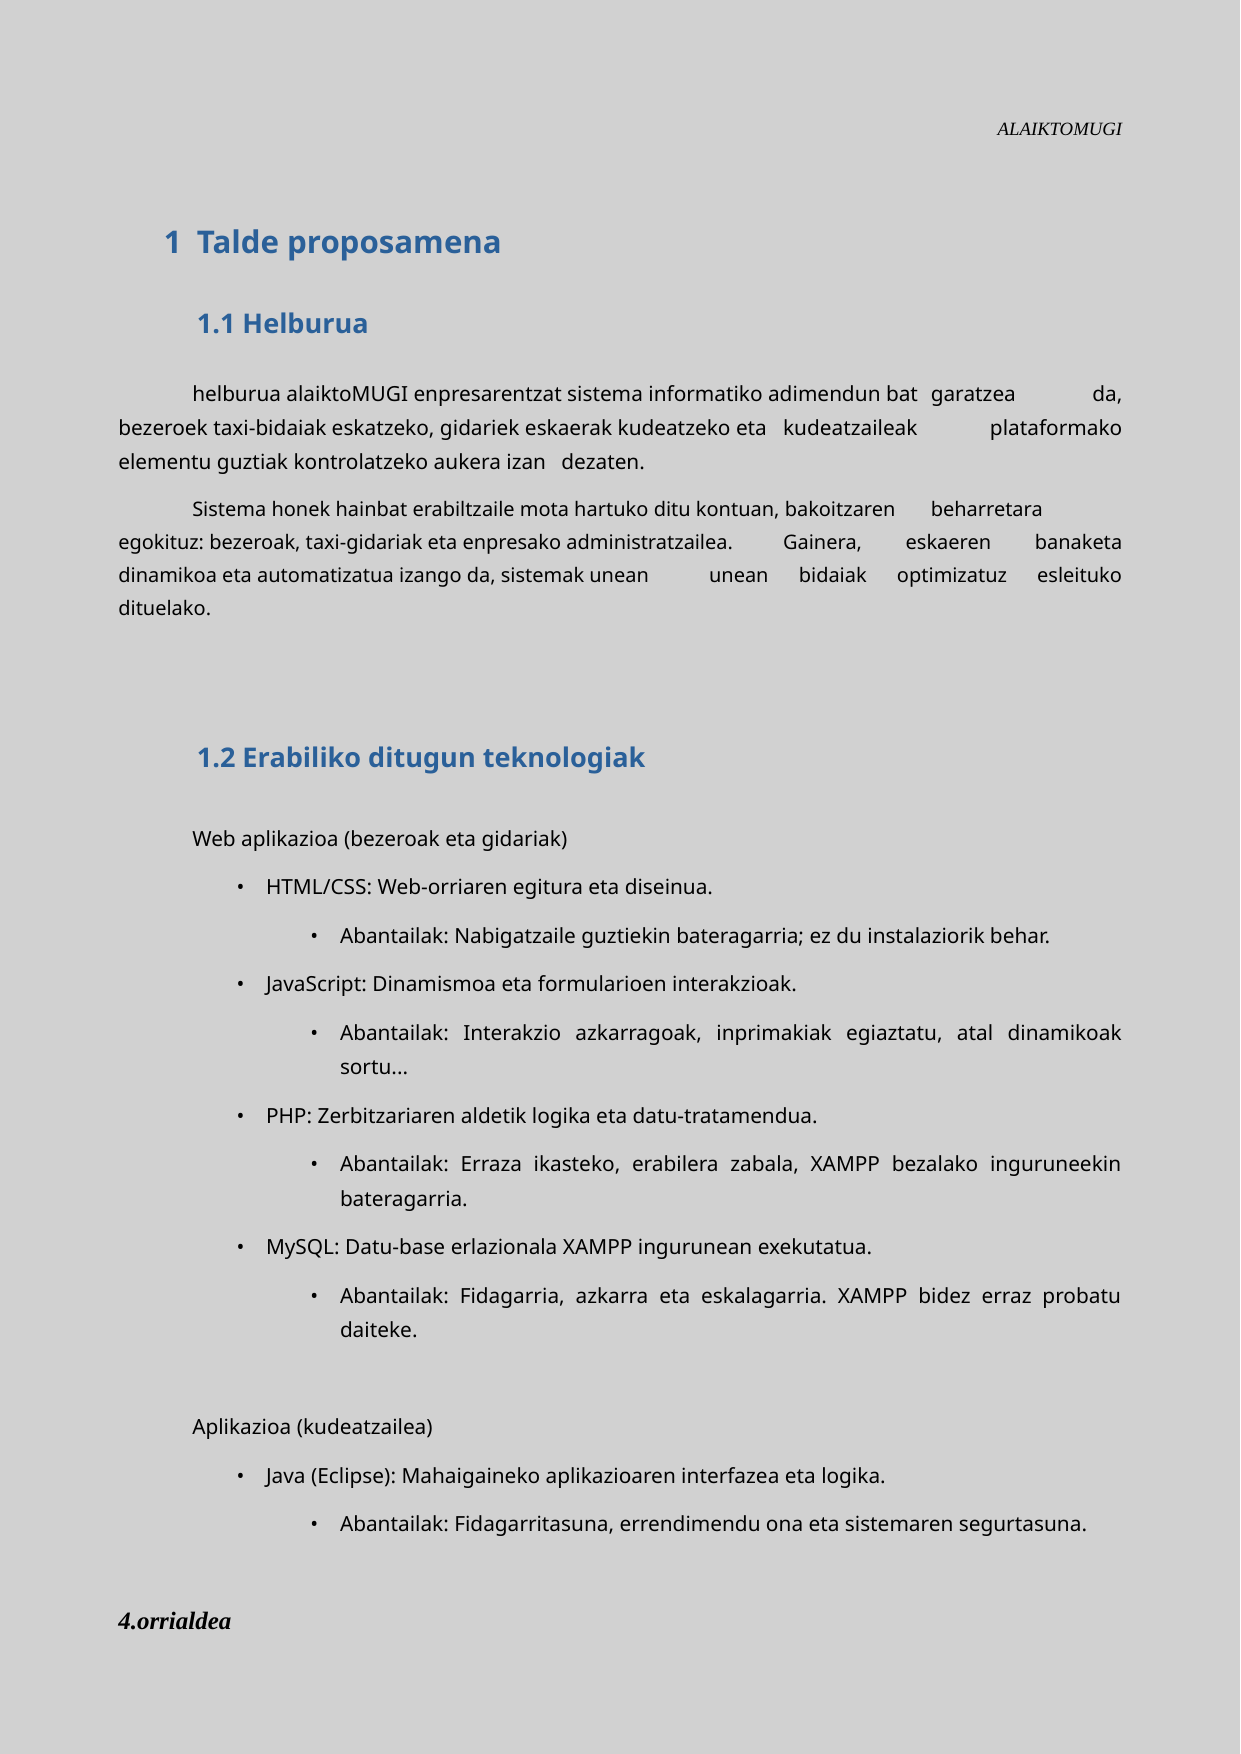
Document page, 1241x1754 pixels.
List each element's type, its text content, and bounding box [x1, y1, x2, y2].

text Aplikazioa (kudeatzailea) [118, 1412, 1122, 1441]
list Abantailak: Erraza ikasteko, erabilera zabala, XAMPP bezalako inguruneekin bateragarria. [310, 1149, 1122, 1212]
list Abantailak: Fidagarritasuna, errendimendu ona eta sistemaren segurtasuna. [310, 1509, 1122, 1538]
list Java (Eclipse): Mahaigaineko aplikazioaren interfazea eta logika. [236, 1461, 1122, 1489]
list MySQL: Datu-base erlazionala XAMPP ingurunean exekutatua. [236, 1232, 1122, 1261]
list Talde proposamena [155, 220, 1122, 262]
list Abantailak: Fidagarria, azkarra eta eskalagarria. XAMPP bidez erraz probatu daiteke. [310, 1281, 1122, 1343]
text helburua alaiktoMUGI enpresarentzat sistema informatiko adimendun bat garatzea da, bezeroek taxi-bidaiak eskatzeko, gidariek eskaerak kudeatzeko eta kudeatzaileak plataformako elementu guztiak kontrolatzeko aukera izan dezaten. [118, 379, 1122, 475]
list PHP: Zerbitzariaren aldetik logika eta datu-tratamendua. [236, 1101, 1122, 1129]
list 1.1 Helburua [155, 305, 1122, 342]
text Web aplikazioa (bezeroak eta gidariak) [118, 824, 1122, 852]
list Abantailak: Interakzio azkarragoak, inprimakiak egiaztatu, atal dinamikoak sortu... [310, 1018, 1122, 1081]
text Sistema honek hainbat erabiltzaile mota hartuko ditu kontuan, bakoitzaren beharretara egokituz: bezeroak, taxi-gidariak eta enpresako administratzailea. Gainera, eskaeren banaketa dinamikoa eta automatizatua izango da, sistemak unean unean bidaiak optimizatuz esleituko dituelako. [118, 495, 1122, 621]
list JavaScript: Dinamismoa eta formularioen interakzioak. [236, 969, 1122, 998]
list Abantailak: Nabigatzaile guztiekin bateragarria; ez du instalaziorik behar. [310, 921, 1122, 949]
list 1.2 Erabiliko ditugun teknologiak [155, 738, 1122, 775]
list HTML/CSS: Web-orriaren egitura eta diseinua. [236, 872, 1122, 901]
